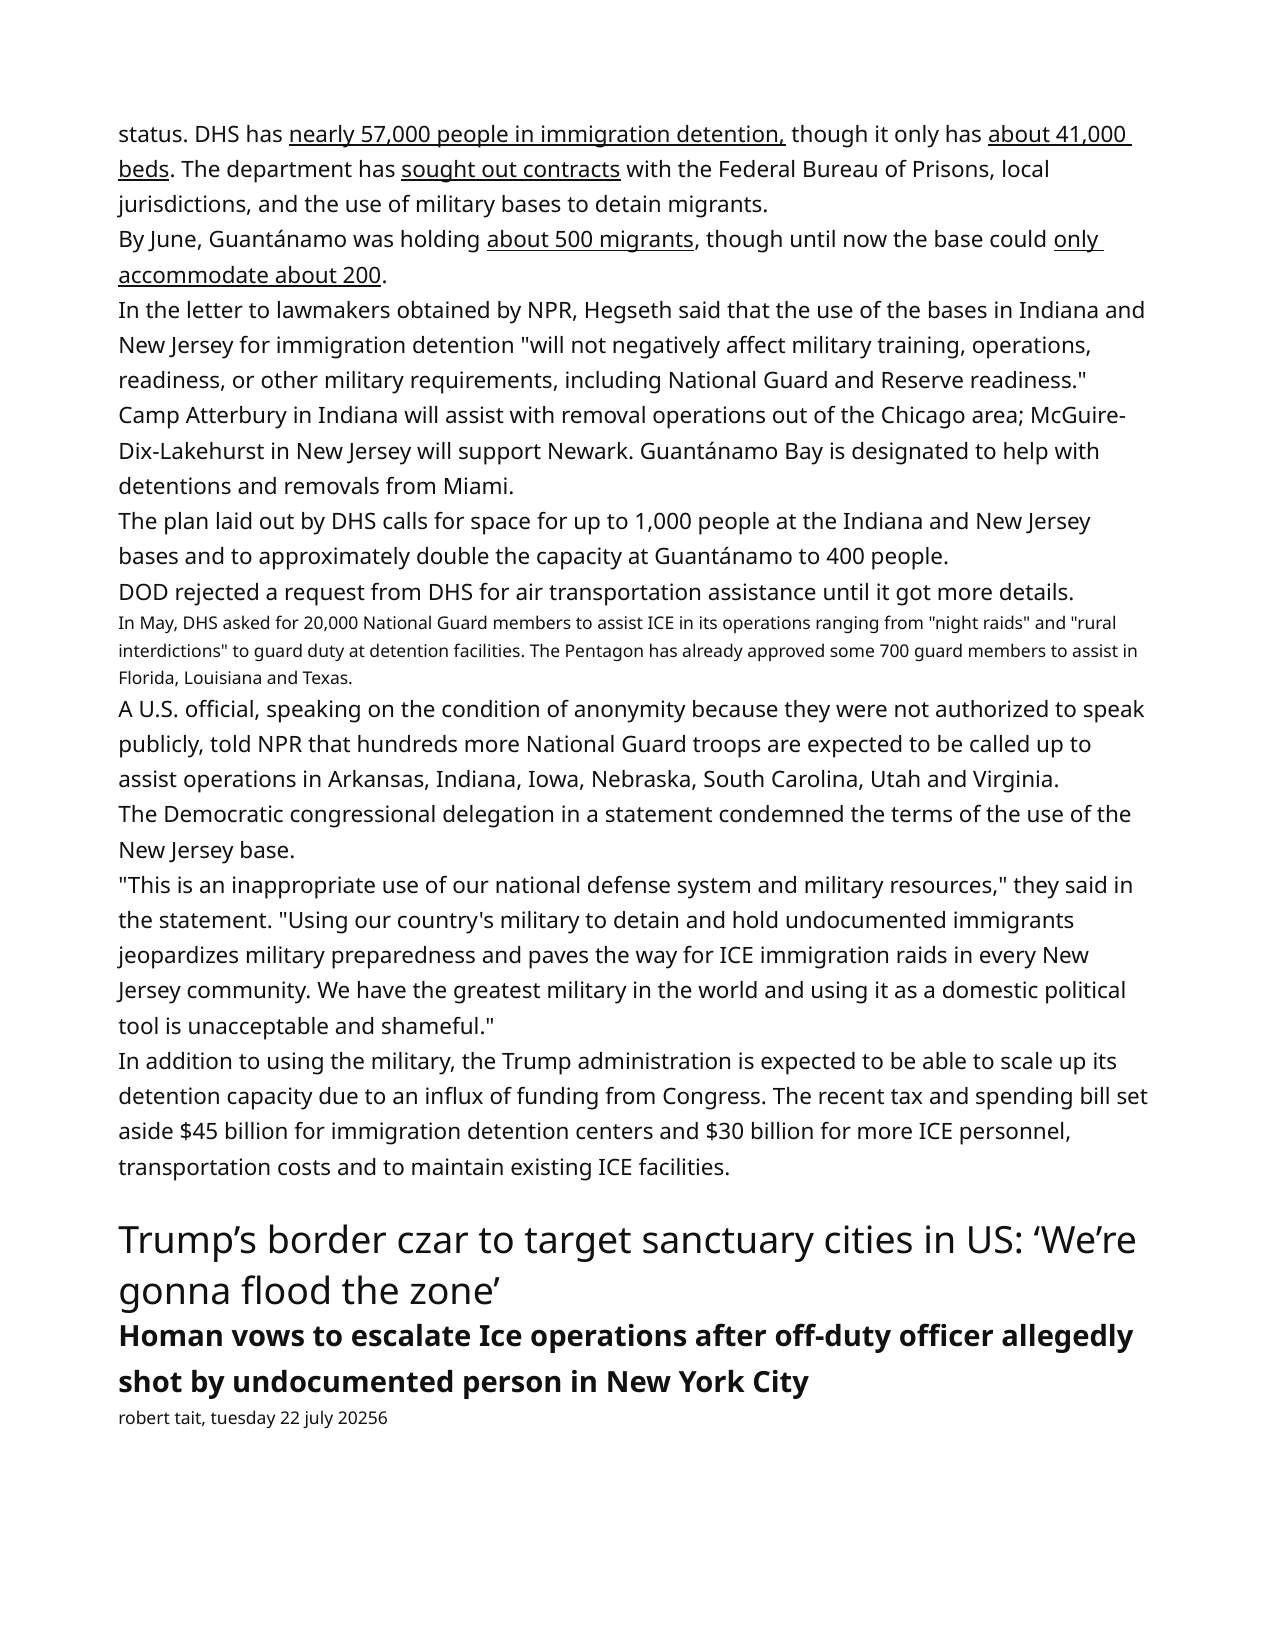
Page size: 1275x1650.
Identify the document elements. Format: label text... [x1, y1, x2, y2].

text Camp Atterbury in Indiana will assist with removal operations out of the Chicago area; McGuire-Dix-Lakehurst in New Jersey will support Newark. Guantánamo Bay is designated to help with detentions and removals from Miami. [118, 400, 1157, 501]
text The Democratic congressional delegation in a statement condemned the terms of the use of the New Jersey base. [118, 799, 1157, 865]
text The plan laid out by DHS calls for space for up to 1,000 people at the Indiana and New Jersey bases and to approximately double the capacity at Guantánamo to 400 people. [118, 505, 1157, 571]
text status. DHS has nearly 57,000 people in immigration detention, though it only has about 41,000 beds. The department has sought out contracts with the Federal Bureau of Prisons, local jurisdictions, and the use of military bases to detain migrants. [118, 118, 1157, 219]
text "This is an inappropriate use of our national defense system and military resources," they said in the statement. "Using our country's military to detain and hold undocumented immigrants jeopardizes military preparedness and paves the way for ICE immigration raids in every New Jersey community. We have the greatest military in the world and using it as a domestic political tool is unacceptable and shameful." [118, 869, 1157, 1041]
text In the letter to lawmakers obtained by NPR, Hegseth said that the use of the bases in Indiana and New Jersey for immigration detention "will not negatively affect military training, operations, readiness, or other military requirements, including National Guard and Reserve readiness." [118, 294, 1157, 395]
text By June, Guantánamo was holding about 500 migrants, though until now the base could only accommodate about 200. [118, 224, 1157, 289]
text A U.S. official, speaking on the condition of anonymity because they were not authorized to speak publicly, told NPR that hundreds more National Guard troops are expected to be called up to assist operations in Arkansas, Indiana, Iowa, Nebraska, South Carolina, Utah and Virginia. [118, 693, 1157, 794]
text In May, DHS asked for 20,000 National Guard members to assist ICE in its operations ranging from "night raids" and "rural interdictions" to guard duty at detention facilities. The Pentagon has already approved some 700 guard members to assist in Florida, Louisiana and Texas. [118, 611, 1157, 690]
subtitle Trump’s border czar to target sanctuary cities in US: ‘We’re gonna flood the zone’ [118, 1213, 1157, 1316]
text robert tait, tuesday 22 july 20256 [118, 1406, 1157, 1430]
text In addition to using the military, the Trump administration is expected to be able to scale up its detention capacity due to an influx of funding from Congress. The recent tax and spending bill set aside $45 billion for immigration detention centers and $30 billion for more ICE personnel, transportation costs and to maintain existing ICE facilities. [118, 1045, 1157, 1182]
text DOD rejected a request from DHS for air transportation assistance until it got more details. [118, 576, 1157, 606]
text Homan vows to escalate Ice operations after off-duty officer allegedly shot by undocumented person in New York City [118, 1316, 1157, 1401]
